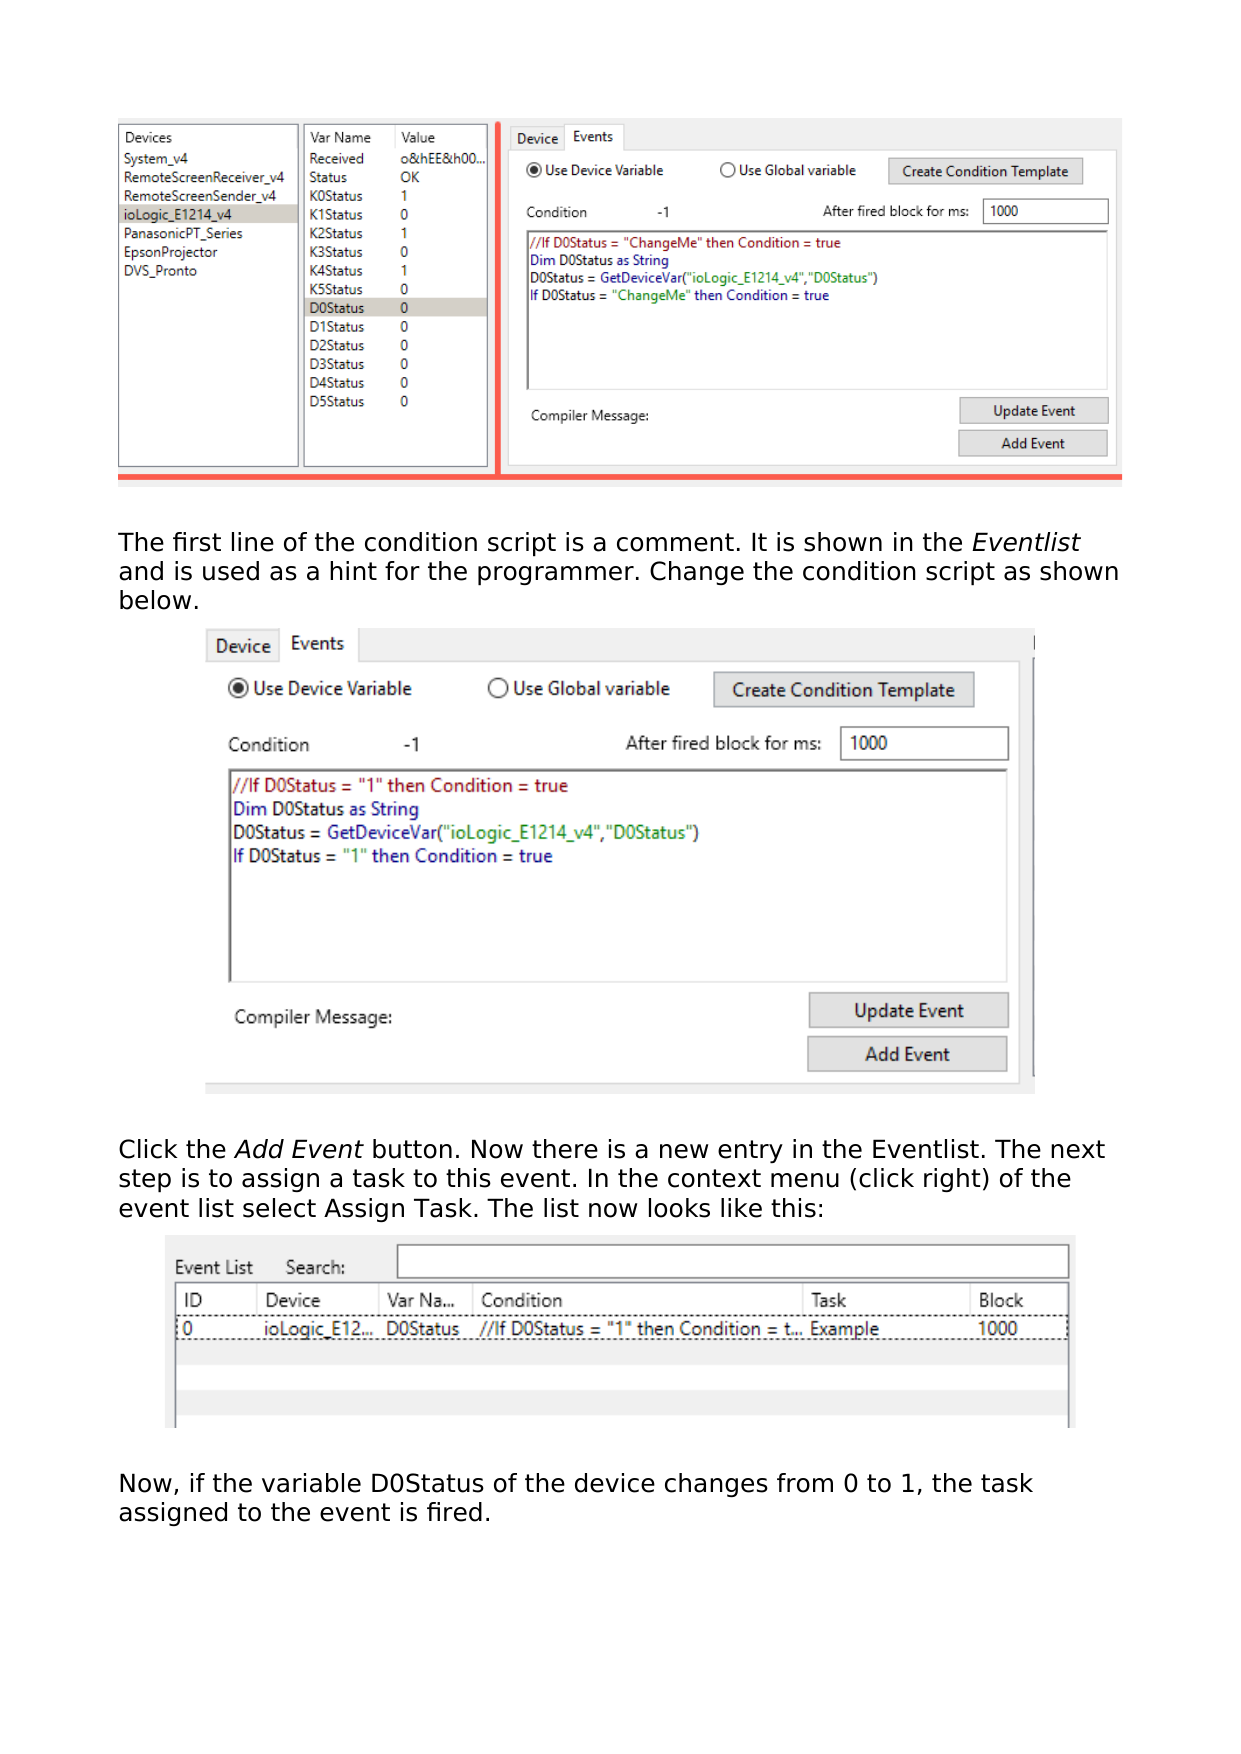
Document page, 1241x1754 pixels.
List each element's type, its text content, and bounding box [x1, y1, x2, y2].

text Click the Add Event button. Now there is a new entry in the Eventlist. The next step is to assign a task to this event. In the context menu (click right) of the event list select Assign Task. The list now looks like this: [118, 1136, 1122, 1223]
picture [164, 1235, 1076, 1428]
text Now, if the variable D0Status of the device changes from 0 to 1, the task assigned to the event is fired. [118, 1469, 1122, 1528]
picture [118, 118, 1123, 487]
picture [205, 628, 1035, 1094]
text The first line of the condition script is a comment. It is shown in the Eventlist and is used as a hint for the programmer. Change the condition script as shown below. [118, 528, 1122, 616]
